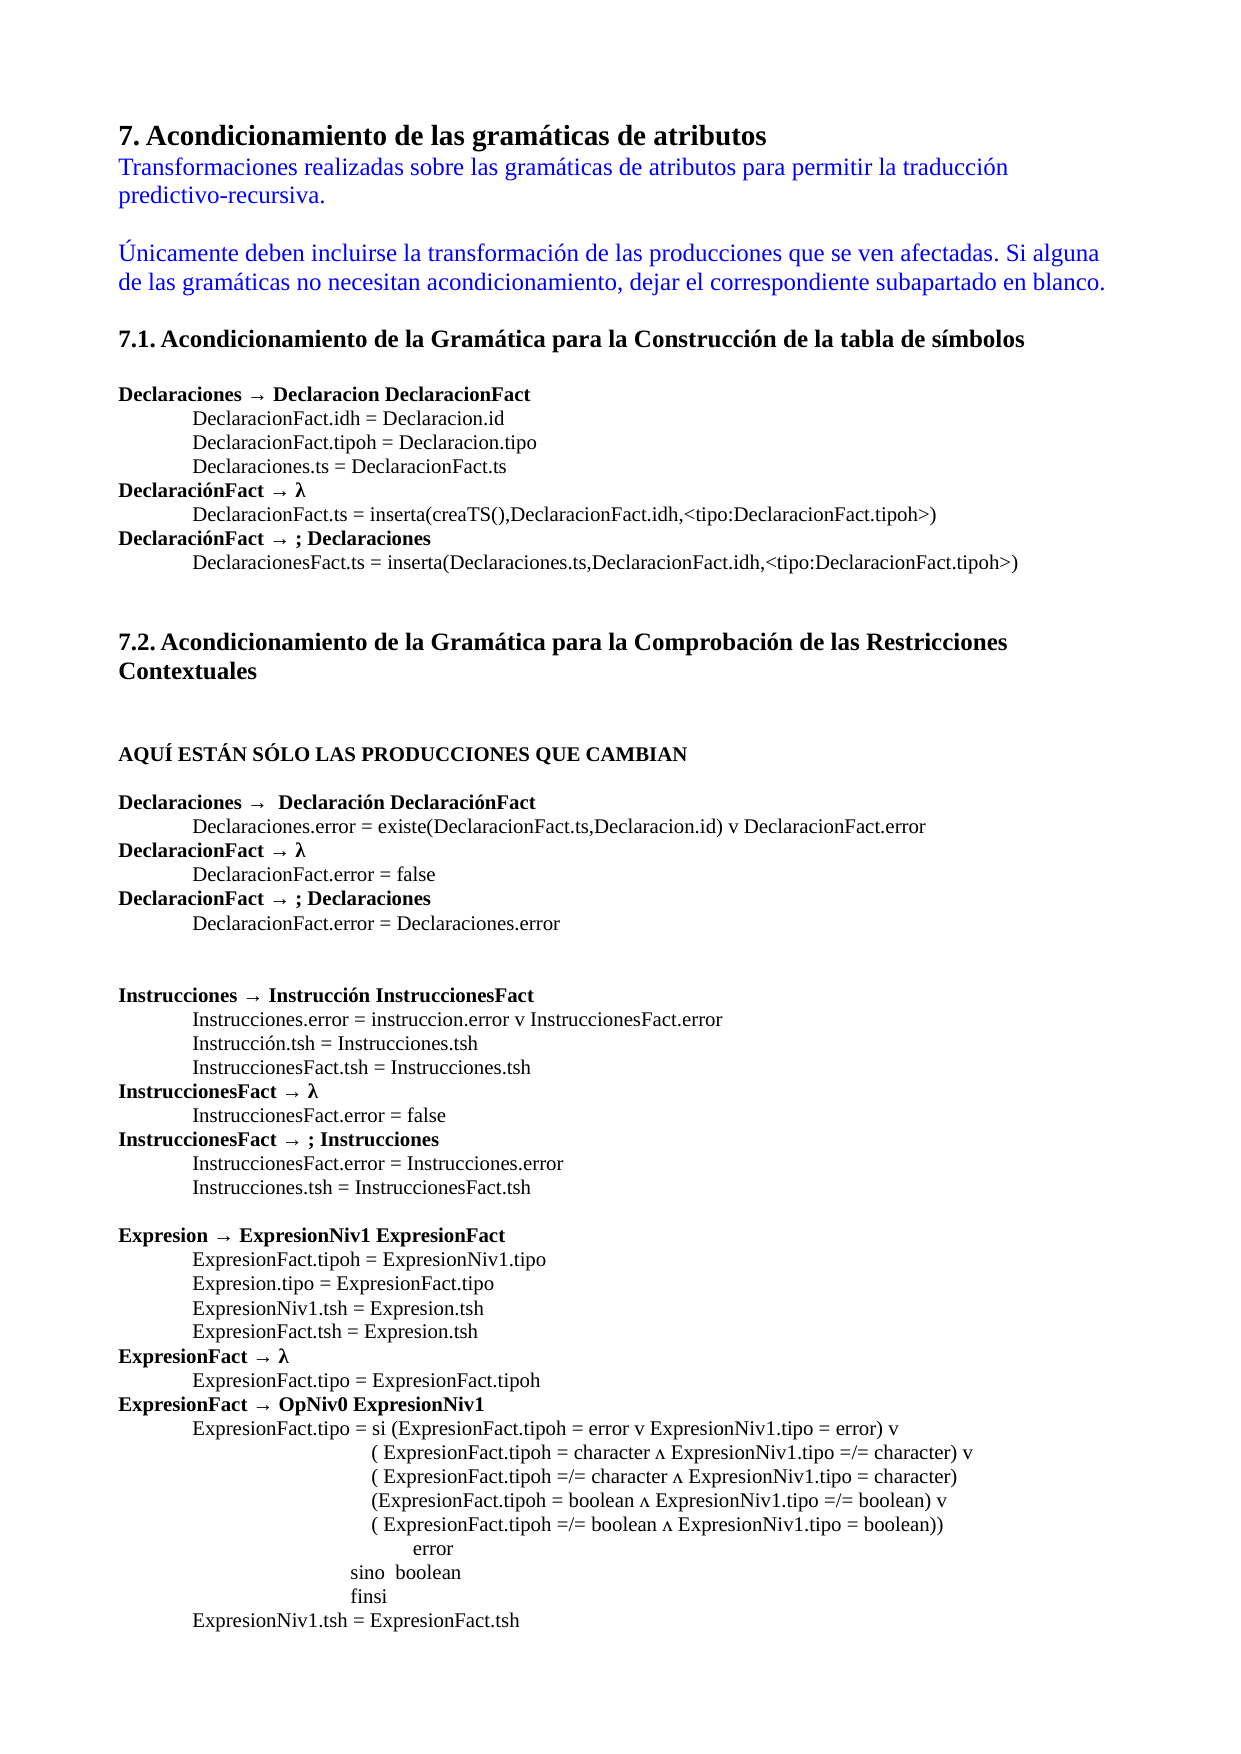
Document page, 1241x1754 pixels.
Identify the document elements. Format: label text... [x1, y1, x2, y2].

text Únicamente deben incluirse la transformación de las producciones que se ven afectadas. Si alguna de las gramáticas no necesitan acondicionamiento, dejar el correspondiente subapartado en blanco. [118, 238, 1122, 295]
text Expresion.tipo = ExpresionFact.tipo [118, 1271, 1122, 1295]
text finsi [118, 1584, 1122, 1608]
text DeclaracionFact.error = Declaraciones.error [118, 910, 1122, 934]
text InstruccionesFact → ; Instrucciones [118, 1127, 1122, 1151]
text DeclaracionFact → λ [118, 838, 1122, 862]
text DeclaracionFact.error = false [118, 862, 1122, 886]
text Instrucción.tsh = Instrucciones.tsh [118, 1031, 1122, 1055]
text AQUÍ ESTÁN SÓLO LAS PRODUCCIONES QUE CAMBIAN [118, 742, 1122, 766]
text DeclaracionFact.ts = inserta(creaTS(),DeclaracionFact.idh,<tipo:DeclaracionFact.tipoh>) [118, 502, 1122, 526]
text Instrucciones → Instrucción InstruccionesFact [118, 983, 1122, 1007]
text InstruccionesFact → λ [118, 1079, 1122, 1103]
text InstruccionesFact.error = false [118, 1103, 1122, 1127]
text 7.1. Acondicionamiento de la Gramática para la Construcción de la tabla de símbolos [118, 324, 1122, 353]
text Declaraciones → Declaración DeclaraciónFact [118, 790, 1122, 814]
text sino boolean [118, 1560, 1122, 1584]
text ExpresionFact → OpNiv0 ExpresionNiv1 [118, 1392, 1122, 1416]
text ExpresionFact.tipo = ExpresionFact.tipoh [118, 1368, 1122, 1392]
text DeclaraciónFact → ; Declaraciones [118, 526, 1122, 550]
text ( ExpresionFact.tipoh =/= boolean ᴧ ExpresionNiv1.tipo = boolean)) [118, 1512, 1122, 1536]
text DeclaracionFact.idh = Declaracion.id [118, 406, 1122, 430]
text error [118, 1536, 1122, 1560]
text 7.2. Acondicionamiento de la Gramática para la Comprobación de las Restricciones Contextuales [118, 627, 1122, 684]
text ExpresionNiv1.tsh = ExpresionFact.tsh [118, 1608, 1122, 1632]
text DeclaracionFact → ; Declaraciones [118, 886, 1122, 910]
text Expresion → ExpresionNiv1 ExpresionFact [118, 1223, 1122, 1247]
text InstruccionesFact.error = Instrucciones.error [118, 1151, 1122, 1175]
text DeclaracionesFact.ts = inserta(Declaraciones.ts,DeclaracionFact.idh,<tipo:DeclaracionFact.tipoh>) [118, 550, 1122, 574]
text InstruccionesFact.tsh = Instrucciones.tsh [118, 1055, 1122, 1079]
text Declaraciones.ts = DeclaracionFact.ts [118, 454, 1122, 478]
text (ExpresionFact.tipoh = boolean ᴧ ExpresionNiv1.tipo =/= boolean) v [118, 1488, 1122, 1512]
text ExpresionFact.tipo = si (ExpresionFact.tipoh = error v ExpresionNiv1.tipo = error) v [118, 1416, 1122, 1440]
text Instrucciones.tsh = InstruccionesFact.tsh [118, 1175, 1122, 1199]
text Instrucciones.error = instruccion.error v InstruccionesFact.error [118, 1007, 1122, 1031]
text ExpresionFact → λ [118, 1343, 1122, 1368]
text Declaraciones → Declaracion DeclaracionFact [118, 382, 1122, 406]
text DeclaraciónFact → λ [118, 478, 1122, 502]
text ( ExpresionFact.tipoh = character ᴧ ExpresionNiv1.tipo =/= character) v [118, 1440, 1122, 1464]
text Transformaciones realizadas sobre las gramáticas de atributos para permitir la traducción predictivo-recursiva. [118, 152, 1122, 209]
text 7. Acondicionamiento de las gramáticas de atributos [118, 118, 1122, 152]
text ( ExpresionFact.tipoh =/= character ᴧ ExpresionNiv1.tipo = character) [118, 1464, 1122, 1488]
text Declaraciones.error = existe(DeclaracionFact.ts,Declaracion.id) v DeclaracionFact.error [118, 814, 1122, 838]
text ExpresionFact.tipoh = ExpresionNiv1.tipo [118, 1247, 1122, 1271]
text ExpresionNiv1.tsh = Expresion.tsh [118, 1295, 1122, 1319]
text ExpresionFact.tsh = Expresion.tsh [118, 1319, 1122, 1343]
text DeclaracionFact.tipoh = Declaracion.tipo [118, 430, 1122, 454]
